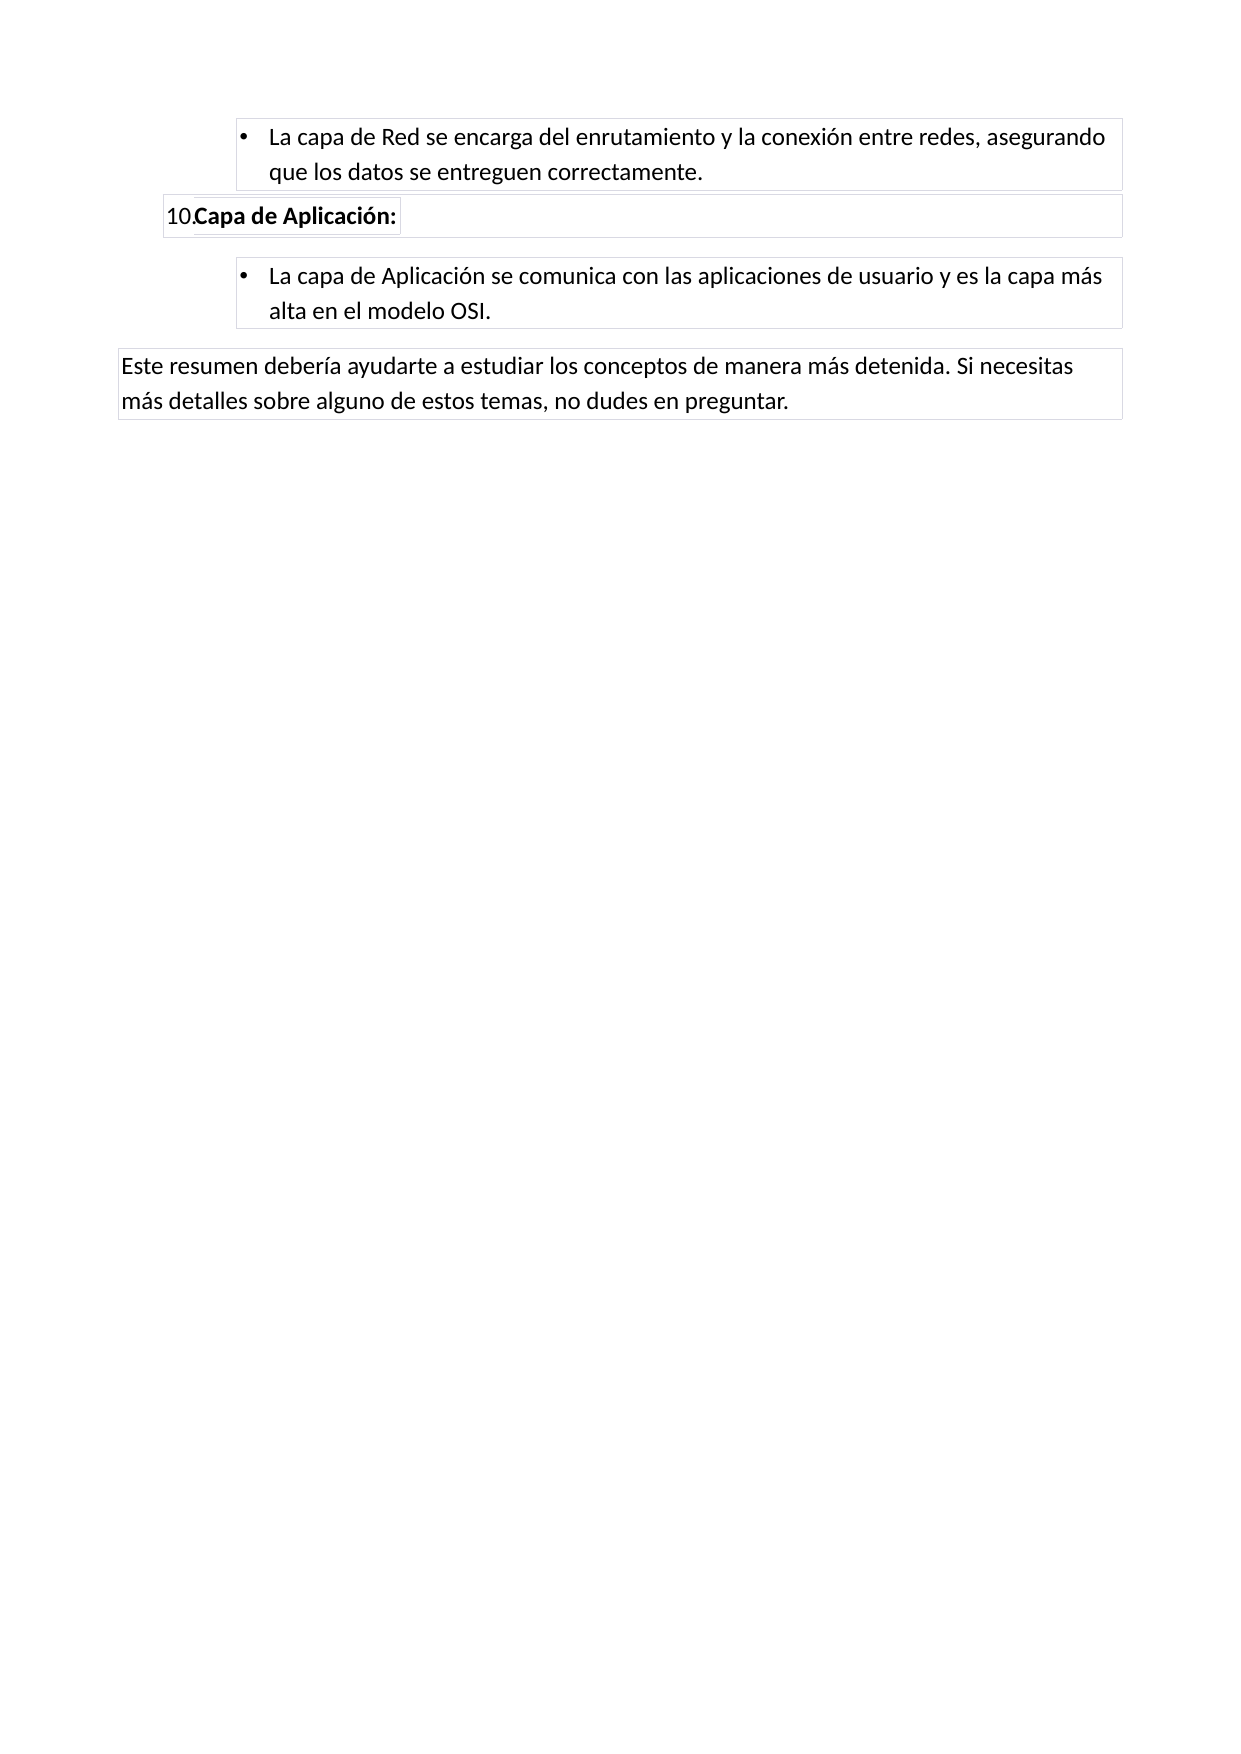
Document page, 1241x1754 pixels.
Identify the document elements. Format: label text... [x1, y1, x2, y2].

list Capa de Aplicación: [164, 195, 1122, 237]
text Este resumen debería ayudarte a estudiar los conceptos de manera más detenida. Si necesitas más detalles sobre alguno de estos temas, no dudes en preguntar. [119, 349, 1122, 419]
list La capa de Red se encarga del enrutamiento y la conexión entre redes, asegurando que los datos se entreguen correctamente. [237, 119, 1122, 190]
list La capa de Aplicación se comunica con las aplicaciones de usuario y es la capa más alta en el modelo OSI. [237, 258, 1122, 328]
